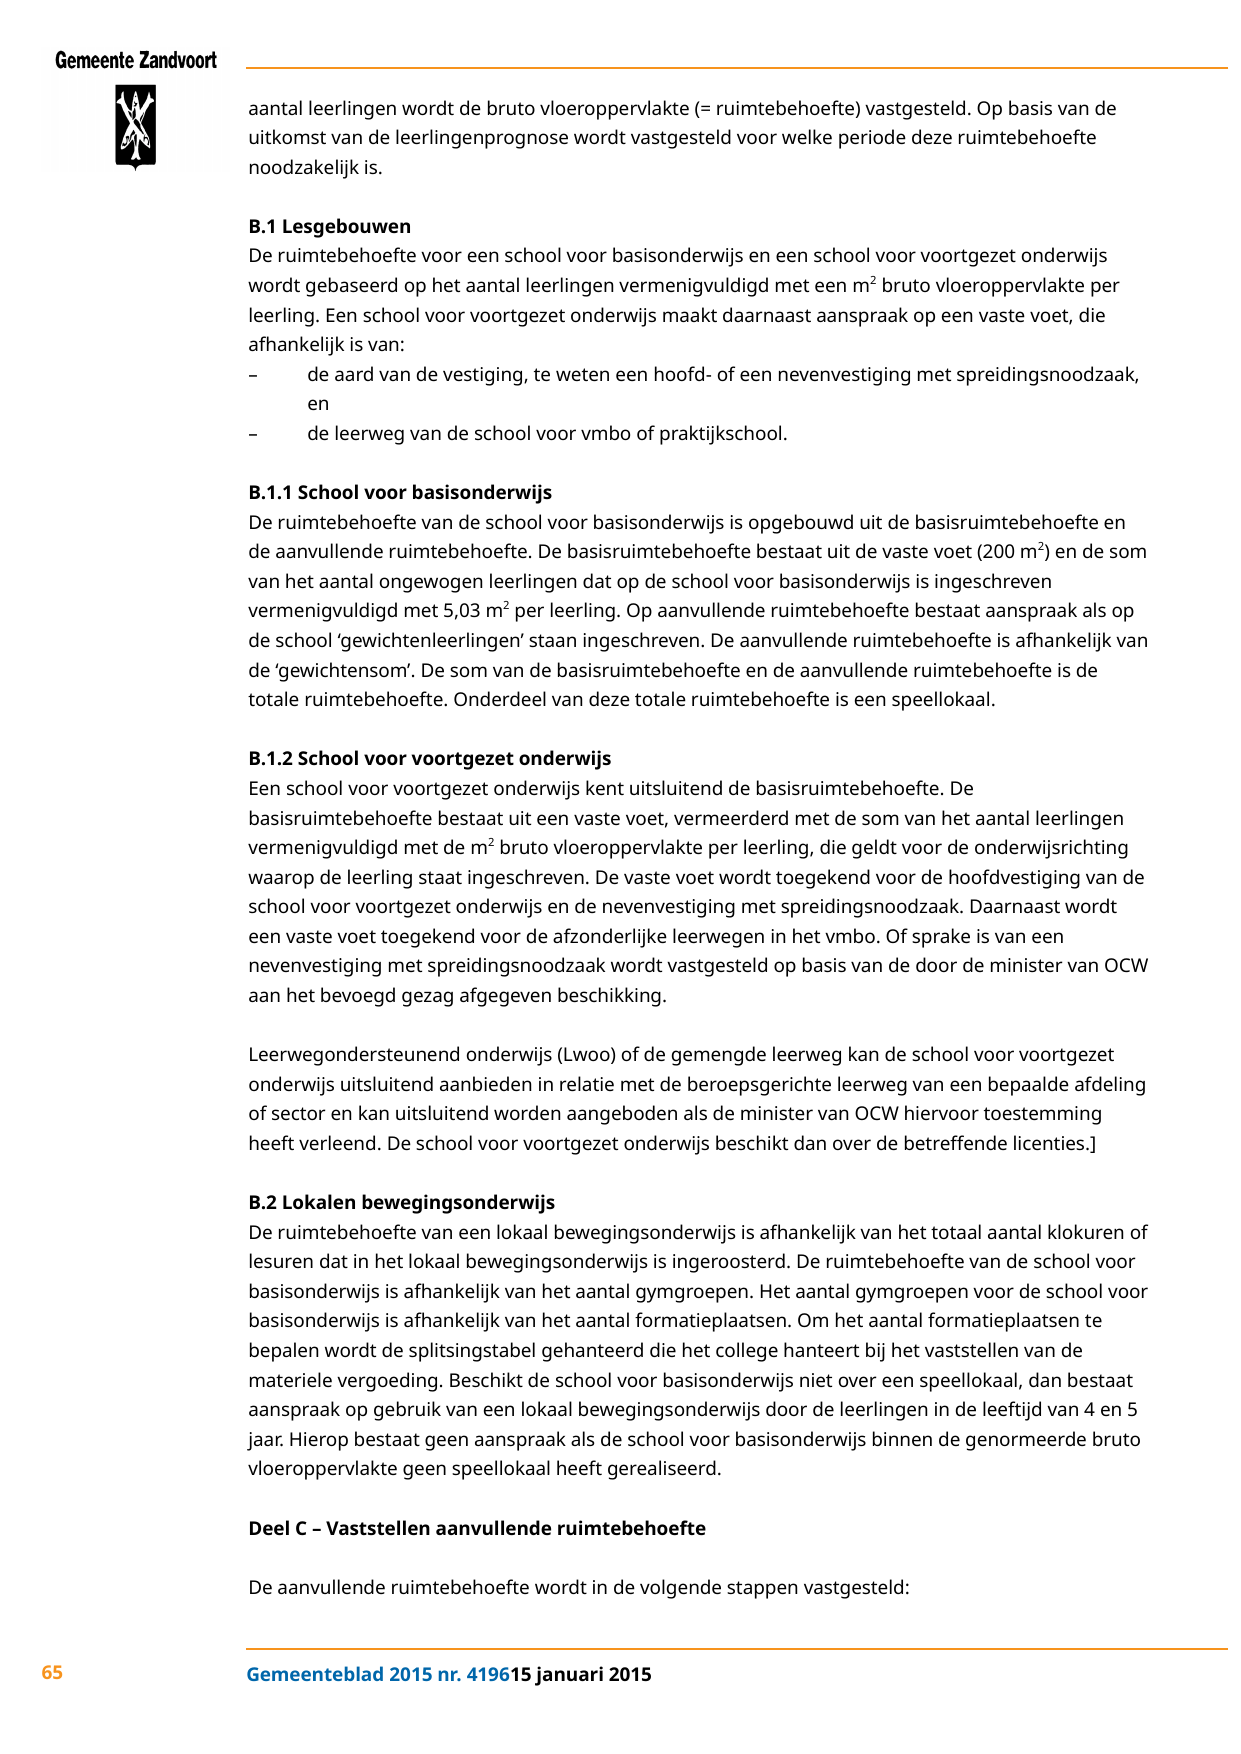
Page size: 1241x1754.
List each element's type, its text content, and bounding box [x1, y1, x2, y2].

text Deel C – Vaststellen aanvullende ruimtebehoefte [248, 1515, 1152, 1541]
text B.2 Lokalen bewegingsonderwijs [248, 1189, 1152, 1215]
list de aard van de vestiging, te weten een hoofd- of een nevenvestiging met spreidingsnoodzaak, en [248, 361, 1152, 416]
text De ruimtebehoefte voor een school voor basisonderwijs en een school voor voortgezet onderwijs wordt gebaseerd op het aantal leerlingen vermenigvuldigd met een m2 bruto vloeroppervlakte per leerling. Een school voor voortgezet onderwijs maakt daarnaast aanspraak op een vaste voet, die afhankelijk is van: [248, 243, 1152, 357]
text Een school voor voortgezet onderwijs kent uitsluitend de basisruimtebehoefte. De basisruimtebehoefte bestaat uit een vaste voet, vermeerderd met de som van het aantal leerlingen vermenigvuldigd met de m2 bruto vloeroppervlakte per leerling, die geldt voor de onderwijsrichting waarop de leerling staat ingeschreven. De vaste voet wordt toegekend voor de hoofdvestiging van de school voor voortgezet onderwijs en de nevenvestiging met spreidingsnoodzaak. Daarnaast wordt een vaste voet toegekend voor de afzonderlijke leerwegen in het vmbo. Of sprake is van een nevenvestiging met spreidingsnoodzaak wordt vastgesteld op basis van de door de minister van OCW aan het bevoegd gezag afgegeven beschikking. [248, 775, 1152, 1008]
text De ruimtebehoefte van een lokaal bewegingsonderwijs is afhankelijk van het totaal aantal klokuren of lesuren dat in het lokaal bewegingsonderwijs is ingeroosterd. De ruimtebehoefte van de school voor basisonderwijs is afhankelijk van het aantal gymgroepen. Het aantal gymgroepen voor de school voor basisonderwijs is afhankelijk van het aantal formatieplaatsen. Om het aantal formatieplaatsen te bepalen wordt de splitsingstabel gehanteerd die het college hanteert bij het vaststellen van de materiele vergoeding. Beschikt de school voor basisonderwijs niet over een speellokaal, dan bestaat aanspraak op gebruik van een lokaal bewegingsonderwijs door de leerlingen in de leeftijd van 4 en 5 jaar. Hierop bestaat geen aanspraak als de school voor basisonderwijs binnen de genormeerde bruto vloeroppervlakte geen speellokaal heeft gerealiseerd. [248, 1219, 1152, 1481]
list de leerweg van de school voor vmbo of praktijkschool. [248, 420, 1152, 446]
text B.1.1 School voor basisonderwijs [248, 479, 1152, 505]
text B.1.2 School voor voortgezet onderwijs [248, 746, 1152, 771]
text aantal leerlingen wordt de bruto vloeroppervlakte (= ruimtebehoefte) vastgesteld. Op basis van de uitkomst van de leerlingenprognose wordt vastgesteld voor welke periode deze ruimtebehoefte noodzakelijk is. [248, 95, 1152, 180]
text De ruimtebehoefte van de school voor basisonderwijs is opgebouwd uit de basisruimtebehoefte en de aanvullende ruimtebehoefte. De basisruimtebehoefte bestaat uit de vaste voet (200 m2) en de som van het aantal ongewogen leerlingen dat op de school voor basisonderwijs is ingeschreven vermenigvuldigd met 5,03 m2 per leerling. Op aanvullende ruimtebehoefte bestaat aanspraak als op de school ‘gewichtenleerlingen’ staan ingeschreven. De aanvullende ruimtebehoefte is afhankelijk van de ‘gewichtensom’. De som van de basisruimtebehoefte en de aanvullende ruimtebehoefte is de totale ruimtebehoefte. Onderdeel van deze totale ruimtebehoefte is een speellokaal. [248, 509, 1152, 712]
text Leerwegondersteunend onderwijs (Lwoo) of de gemengde leerweg kan de school voor voortgezet onderwijs uitsluitend aanbieden in relatie met de beroepsgerichte leerweg van een bepaalde afdeling of sector en kan uitsluitend worden aangeboden als de minister van OCW hiervoor toestemming heeft verleend. De school voor voortgezet onderwijs beschikt dan over de betreffende licenties.] [248, 1041, 1152, 1156]
picture [41, 47, 231, 172]
text B.1 Lesgebouwen [248, 213, 1152, 239]
text De aanvullende ruimtebehoefte wordt in de volgende stappen vastgesteld: [248, 1574, 1152, 1600]
